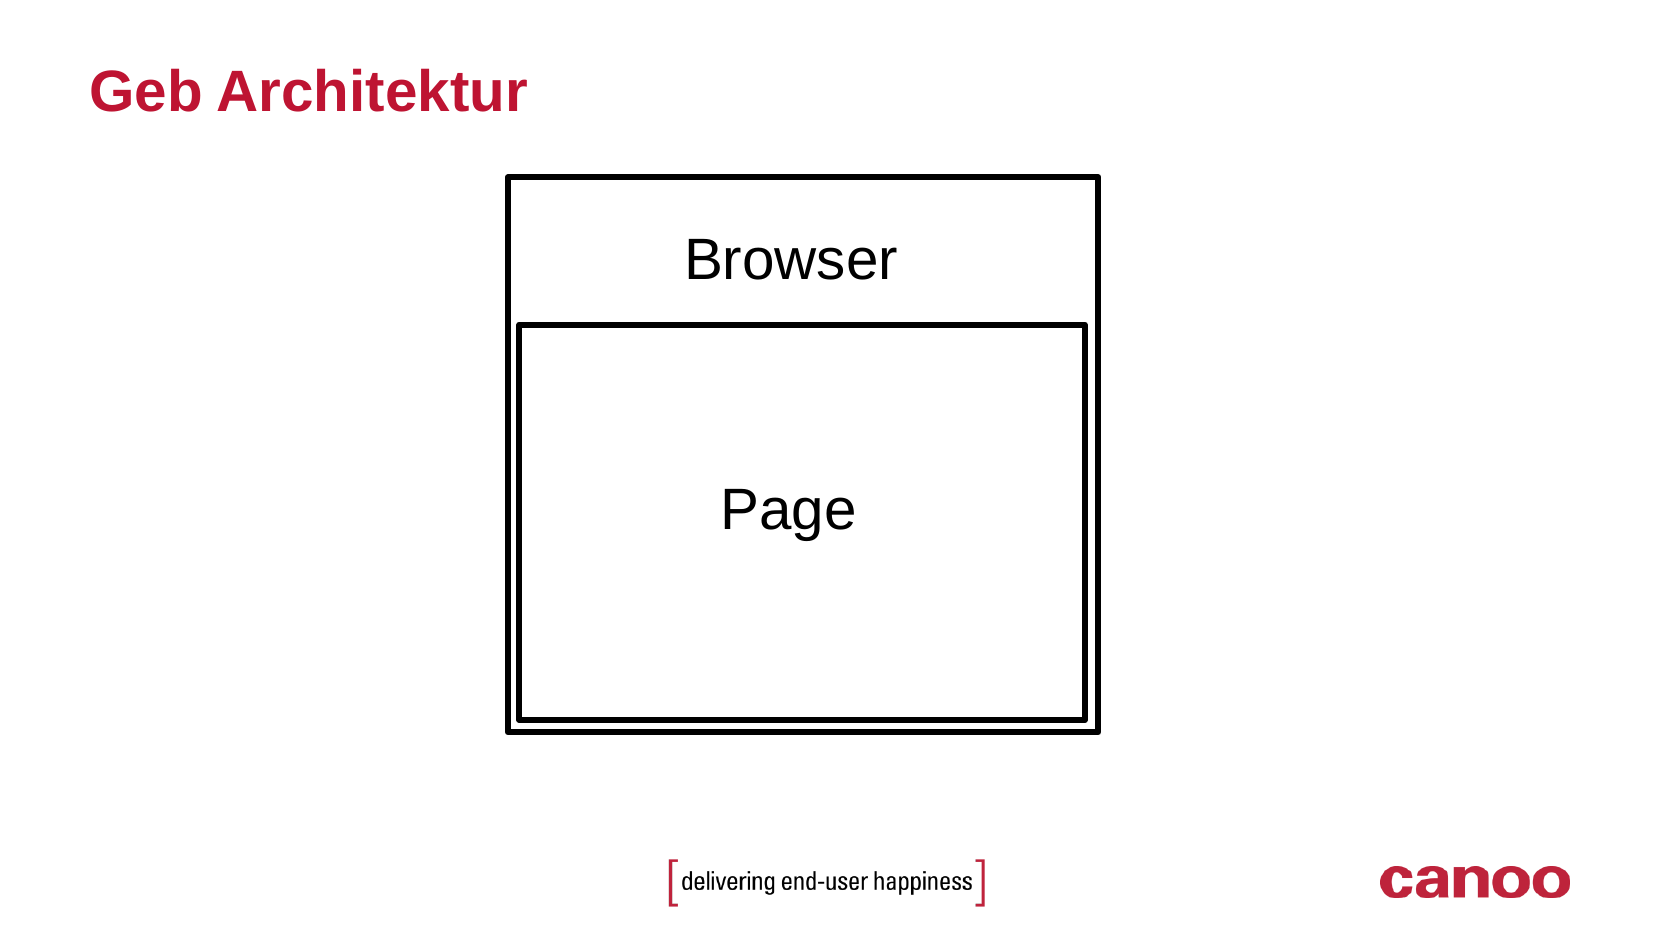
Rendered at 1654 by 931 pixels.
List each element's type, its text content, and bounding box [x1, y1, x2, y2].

text_box Browser [669, 214, 946, 316]
text_box Page [705, 463, 976, 571]
picture [662, 855, 991, 910]
picture [1380, 866, 1570, 898]
title Geb Architektur [75, 45, 1591, 136]
